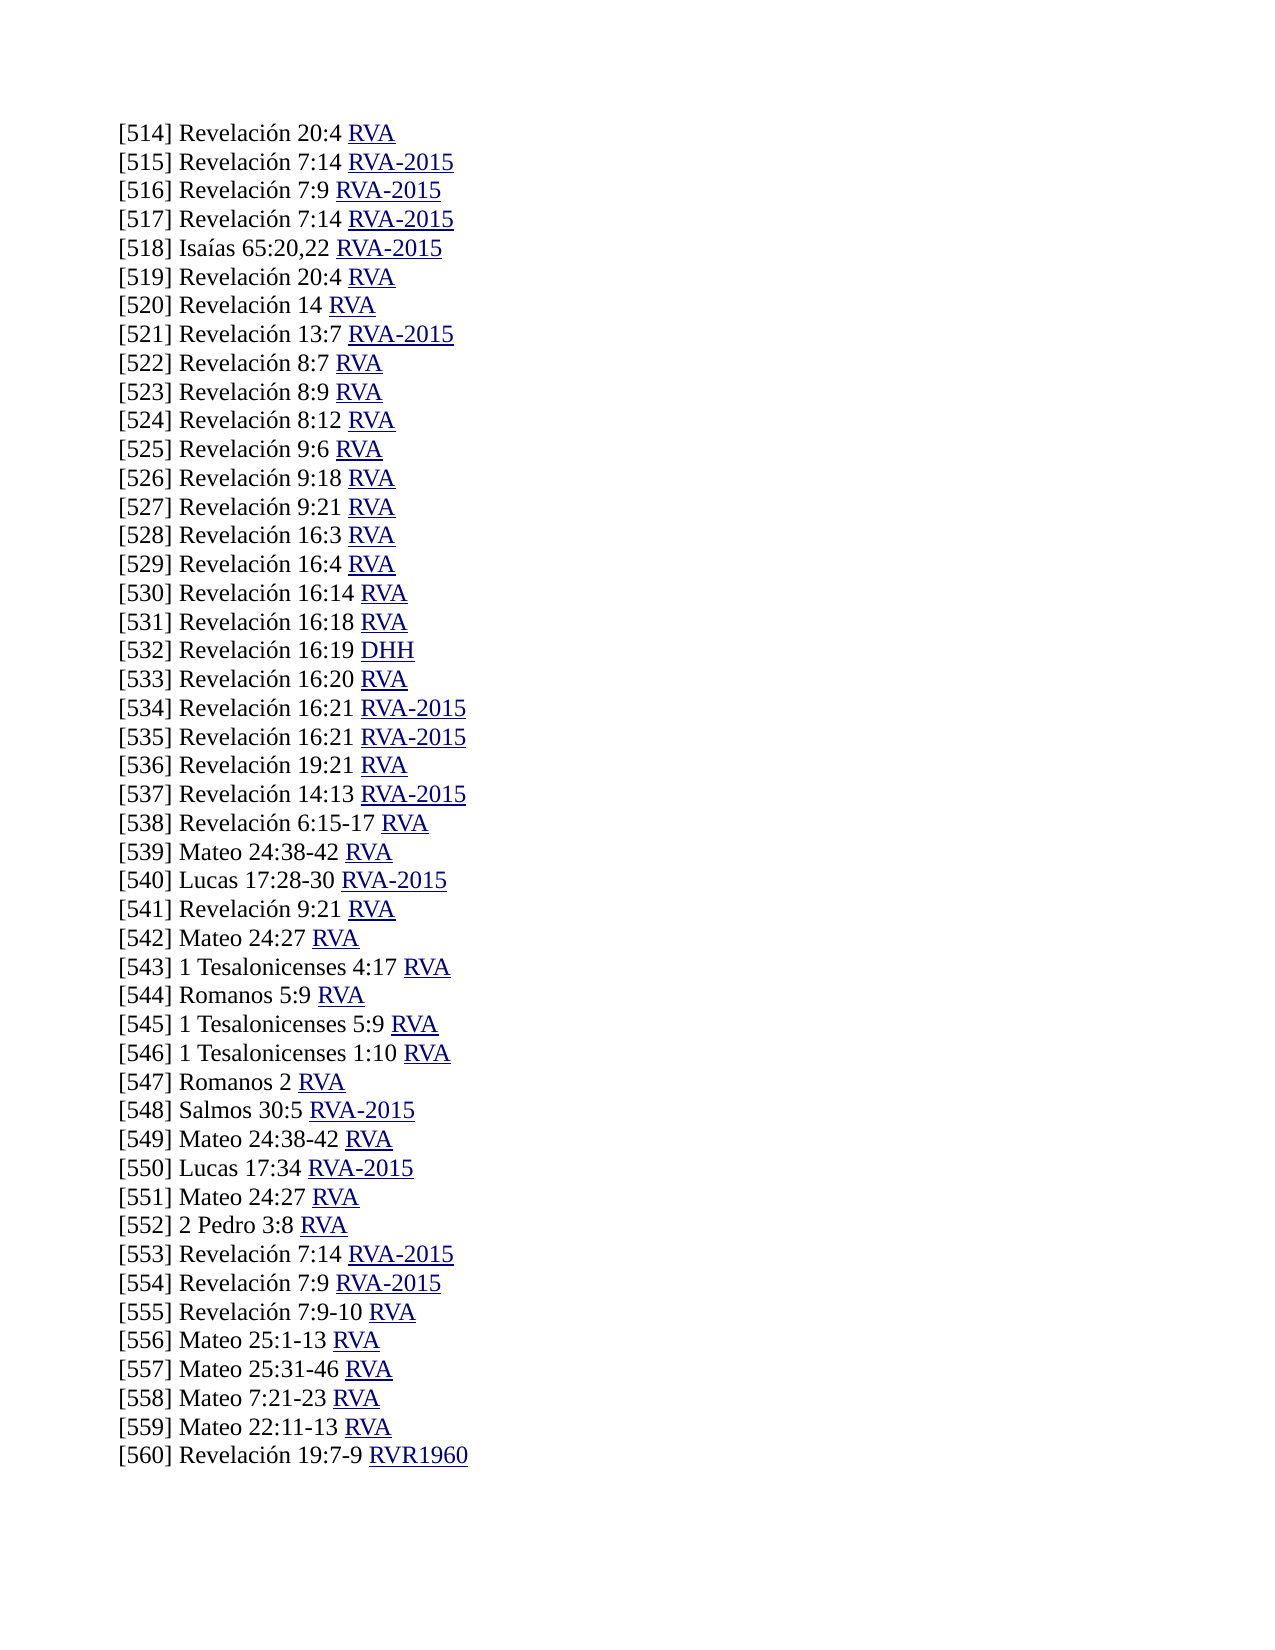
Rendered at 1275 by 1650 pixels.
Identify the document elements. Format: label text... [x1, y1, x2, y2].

text Revelación 9:18 RVA [118, 463, 1157, 492]
text Revelación 20:4 RVA [118, 262, 1157, 291]
text Revelación 16:4 RVA [118, 549, 1157, 578]
text Revelación 6:15-17 RVA [118, 808, 1157, 837]
text Revelación 8:7 RVA [118, 348, 1157, 377]
text Revelación 16:20 RVA [118, 664, 1157, 693]
text Mateo 24:27 RVA [118, 1182, 1157, 1211]
text Revelación 7:9-10 RVA [118, 1297, 1157, 1326]
text Revelación 16:19 DHH [118, 636, 1157, 664]
text Isaías 65:20,22 RVA-2015 [118, 233, 1157, 262]
text Revelación 8:12 RVA [118, 406, 1157, 434]
text Revelación 8:9 RVA [118, 377, 1157, 406]
text Revelación 7:14 RVA-2015 [118, 204, 1157, 233]
text Revelación 7:14 RVA-2015 [118, 147, 1157, 176]
text Mateo 25:1-13 RVA [118, 1326, 1157, 1354]
text Revelación 7:14 RVA-2015 [118, 1239, 1157, 1268]
text Revelación 20:4 RVA [118, 118, 1157, 147]
text 1 Tesalonicenses 4:17 RVA [118, 952, 1157, 981]
text Romanos 2 RVA [118, 1067, 1157, 1096]
text Revelación 16:18 RVA [118, 607, 1157, 636]
text Mateo 25:31-46 RVA [118, 1354, 1157, 1383]
text Lucas 17:34 RVA-2015 [118, 1153, 1157, 1182]
text Salmos 30:5 RVA-2015 [118, 1096, 1157, 1124]
text Revelación 7:9 RVA-2015 [118, 1268, 1157, 1297]
text 2 Pedro 3:8 RVA [118, 1211, 1157, 1239]
text Revelación 19:21 RVA [118, 751, 1157, 779]
text Revelación 16:21 RVA-2015 [118, 722, 1157, 751]
text 1 Tesalonicenses 1:10 RVA [118, 1038, 1157, 1067]
text Revelación 13:7 RVA-2015 [118, 319, 1157, 348]
text Revelación 9:21 RVA [118, 894, 1157, 923]
text Revelación 19:7-9 RVR1960 [118, 1441, 1157, 1469]
text Revelación 16:21 RVA-2015 [118, 693, 1157, 722]
text Romanos 5:9 RVA [118, 981, 1157, 1009]
text Revelación 14:13 RVA-2015 [118, 779, 1157, 808]
text Lucas 17:28-30 RVA-2015 [118, 866, 1157, 894]
text Revelación 9:21 RVA [118, 492, 1157, 521]
text Revelación 9:6 RVA [118, 434, 1157, 463]
text Mateo 24:38-42 RVA [118, 1124, 1157, 1153]
text Mateo 24:27 RVA [118, 923, 1157, 952]
text Mateo 24:38-42 RVA [118, 837, 1157, 866]
text Revelación 16:3 RVA [118, 521, 1157, 549]
text 1 Tesalonicenses 5:9 RVA [118, 1009, 1157, 1038]
text Mateo 22:11-13 RVA [118, 1412, 1157, 1441]
text Mateo 7:21-23 RVA [118, 1383, 1157, 1412]
text Revelación 16:14 RVA [118, 578, 1157, 607]
text Revelación 14 RVA [118, 291, 1157, 319]
text Revelación 7:9 RVA-2015 [118, 176, 1157, 204]
